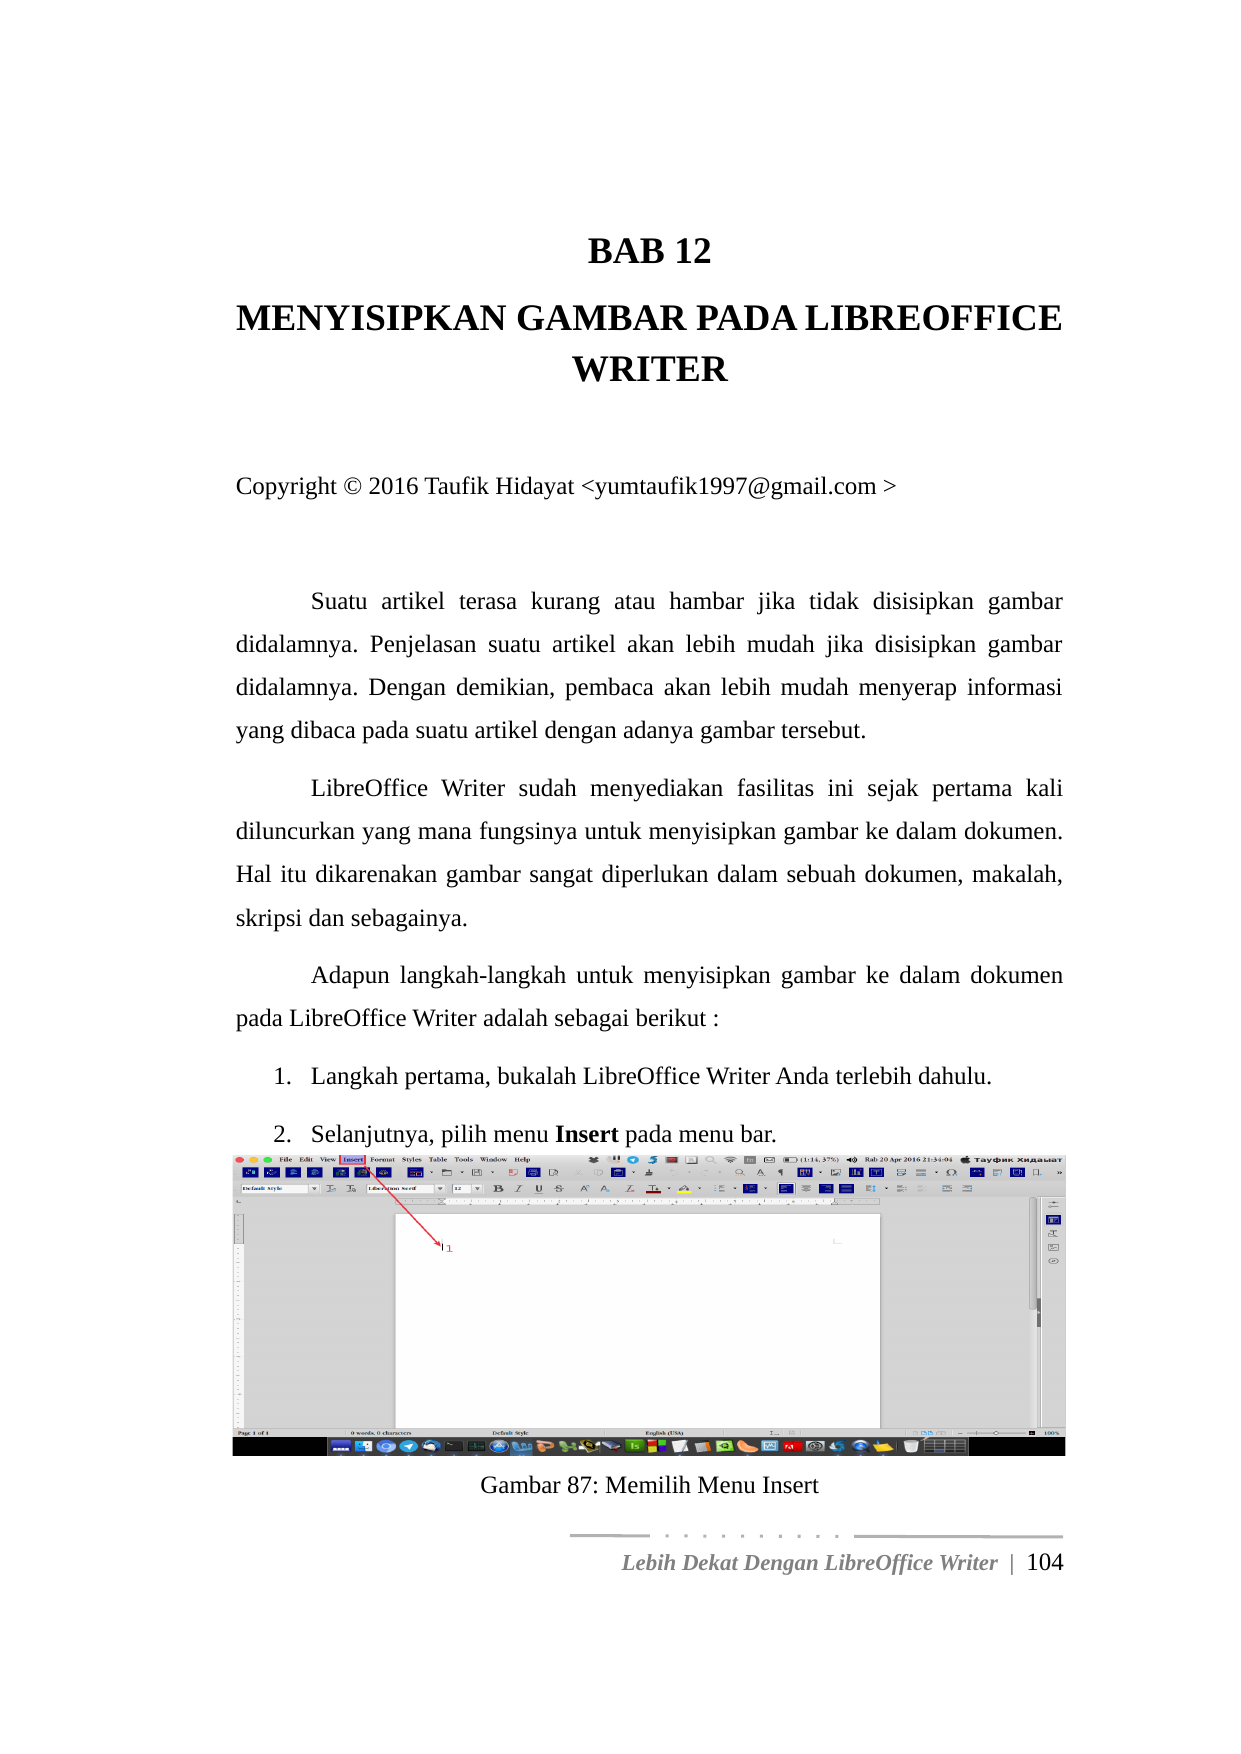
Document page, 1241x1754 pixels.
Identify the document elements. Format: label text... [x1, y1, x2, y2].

text MENYISIPKAN GAMBAR PADA LIBREOFFICE WRITER [236, 295, 1063, 390]
text Copyright © 2016 Taufik Hidayat <yumtaufik1997@gmail.com > [236, 471, 1063, 499]
list Langkah pertama, bukalah LibreOffice Writer Anda terlebih dahulu. [273, 1061, 1063, 1090]
text BAB 12 [236, 229, 1063, 272]
list Selanjutnya, pilih menu Insert pada menu bar. [273, 1119, 1063, 1148]
text Gambar 87: Memilih Menu Insert [236, 1456, 1063, 1499]
text LibreOffice Writer sudah menyediakan fasilitas ini sejak pertama kali diluncurkan yang mana fungsinya untuk menyisipkan gambar ke dalam dokumen. Hal itu dikarenakan gambar sangat diperlukan dalam sebuah dokumen, makalah, skripsi dan sebagainya. [236, 773, 1063, 931]
picture [232, 1155, 1066, 1456]
text Suatu artikel terasa kurang atau hambar jika tidak disisipkan gambar didalamnya. Penjelasan suatu artikel akan lebih mudah jika disisipkan gambar didalamnya. Dengan demikian, pembaca akan lebih mudah menyerap informasi yang dibaca pada suatu artikel dengan adanya gambar tersebut. [236, 586, 1063, 744]
text Adapun langkah-langkah untuk menyisipkan gambar ke dalam dokumen pada LibreOffice Writer adalah sebagai berikut : [236, 960, 1063, 1032]
subtitle BAB 12 MENYISIPKAN GAMBAR PADA LIBREOFFICE WRITER [236, 202, 1063, 212]
